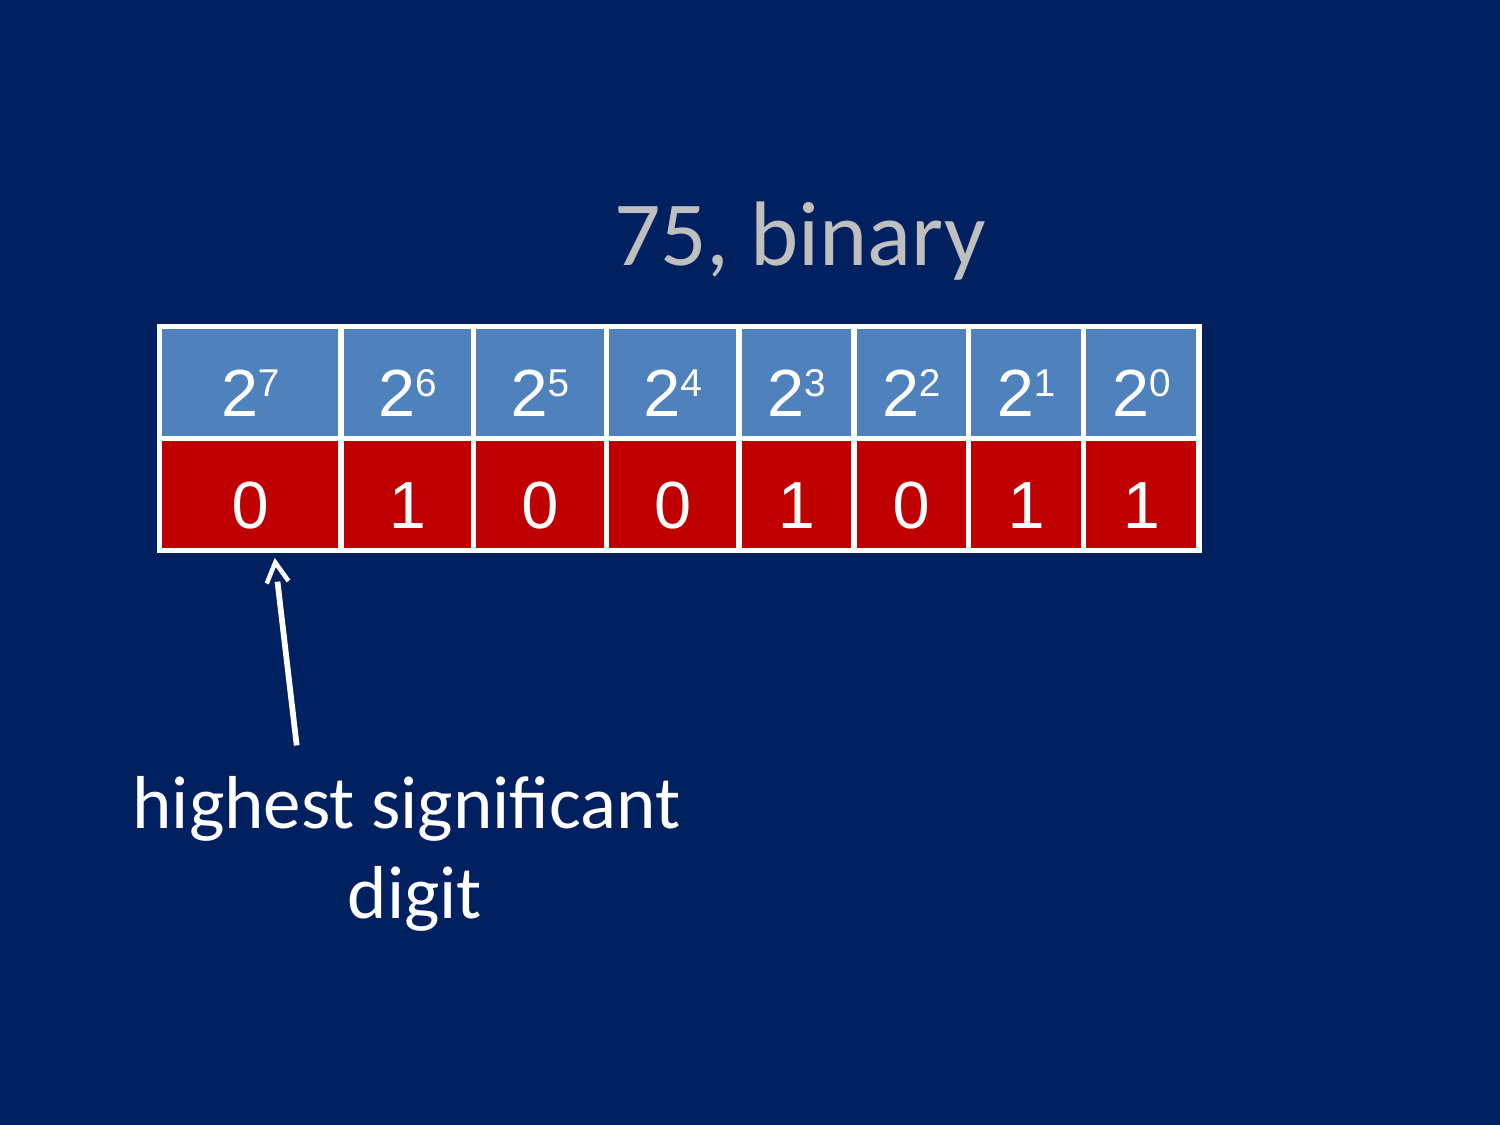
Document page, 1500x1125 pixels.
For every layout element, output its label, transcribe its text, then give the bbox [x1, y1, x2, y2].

table_cell 0 [857, 441, 966, 548]
table_header 23 [742, 329, 851, 436]
table_cell 0 [162, 441, 338, 548]
table_header 27 [162, 329, 338, 436]
table_cell 1 [344, 441, 471, 548]
table_cell 1 [1086, 441, 1196, 548]
table_header 22 [857, 329, 966, 436]
table_cell 0 [476, 441, 604, 548]
table_header 21 [971, 329, 1081, 436]
table_cell 0 [609, 441, 736, 548]
table_cell 1 [971, 441, 1081, 548]
table_header 25 [476, 329, 604, 436]
text_box 75, binary [237, 172, 1364, 286]
table_header 24 [609, 329, 736, 436]
text_box highest significant digit [37, 745, 793, 942]
table_header 26 [344, 329, 471, 436]
table_cell 1 [742, 441, 851, 548]
table_header 20 [1086, 329, 1196, 436]
